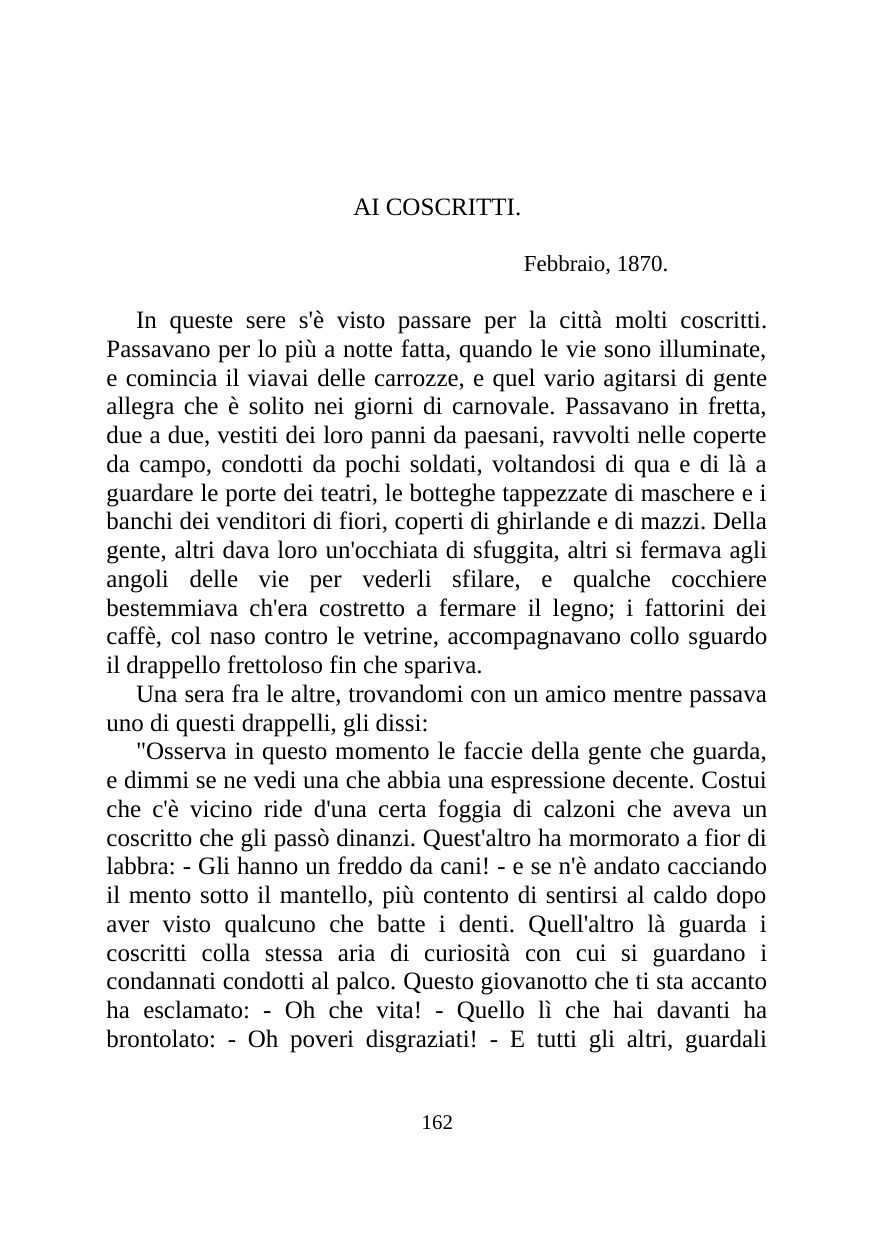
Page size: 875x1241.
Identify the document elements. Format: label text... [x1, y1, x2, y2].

text "Osserva in questo momento le faccie della gente che guarda, e dimmi se ne vedi una che abbia una espressione decente. Costui che c'è vicino ride d'una certa foggia di calzoni che aveva un coscritto che gli passò dinanzi. Quest'altro ha mormorato a fior di labbra: - Gli hanno un freddo da cani! - e se n'è andato cacciando il mento sotto il mantello, più contento di sentirsi al caldo dopo aver visto qualcuno che batte i denti. Quell'altro là guarda i coscritti colla stessa aria di curiosità con cui si guardano i condannati condotti al palco. Questo giovanotto che ti sta accanto ha esclamato: - Oh che vita! - Quello lì che hai davanti ha brontolato: - Oh poveri disgraziati! - E tutti gli altri, guardali [106, 736, 768, 1053]
text In queste sere s'è visto passare per la città molti coscritti. Passavano per lo più a notte fatta, quando le vie sono illuminate, e comincia il viavai delle carrozze, e quel vario agitarsi di gente allegra che è solito nei giorni di carnovale. Passavano in fretta, due a due, vestiti dei loro panni da paesani, ravvolti nelle coperte da campo, condotti da pochi soldati, voltandosi di qua e di là a guardare le porte dei teatri, le botteghe tappezzate di maschere e i banchi dei venditori di fiori, coperti di ghirlande e di mazzi. Della gente, altri dava loro un'occhiata di sfuggita, altri si fermava agli angoli delle vie per vederli sfilare, e qualche cocchiere bestemmiava ch'era costretto a fermare il legno; i fattorini dei caffè, col naso contro le vetrine, accompagnavano collo sguardo il drappello frettoloso fin che spariva. [106, 305, 768, 679]
text AI COSCRITTI. [106, 192, 768, 221]
text Una sera fra le altre, trovandomi con un amico mentre passava uno di questi drappelli, gli dissi: [106, 679, 768, 736]
text Febbraio, 1870. [106, 250, 668, 276]
